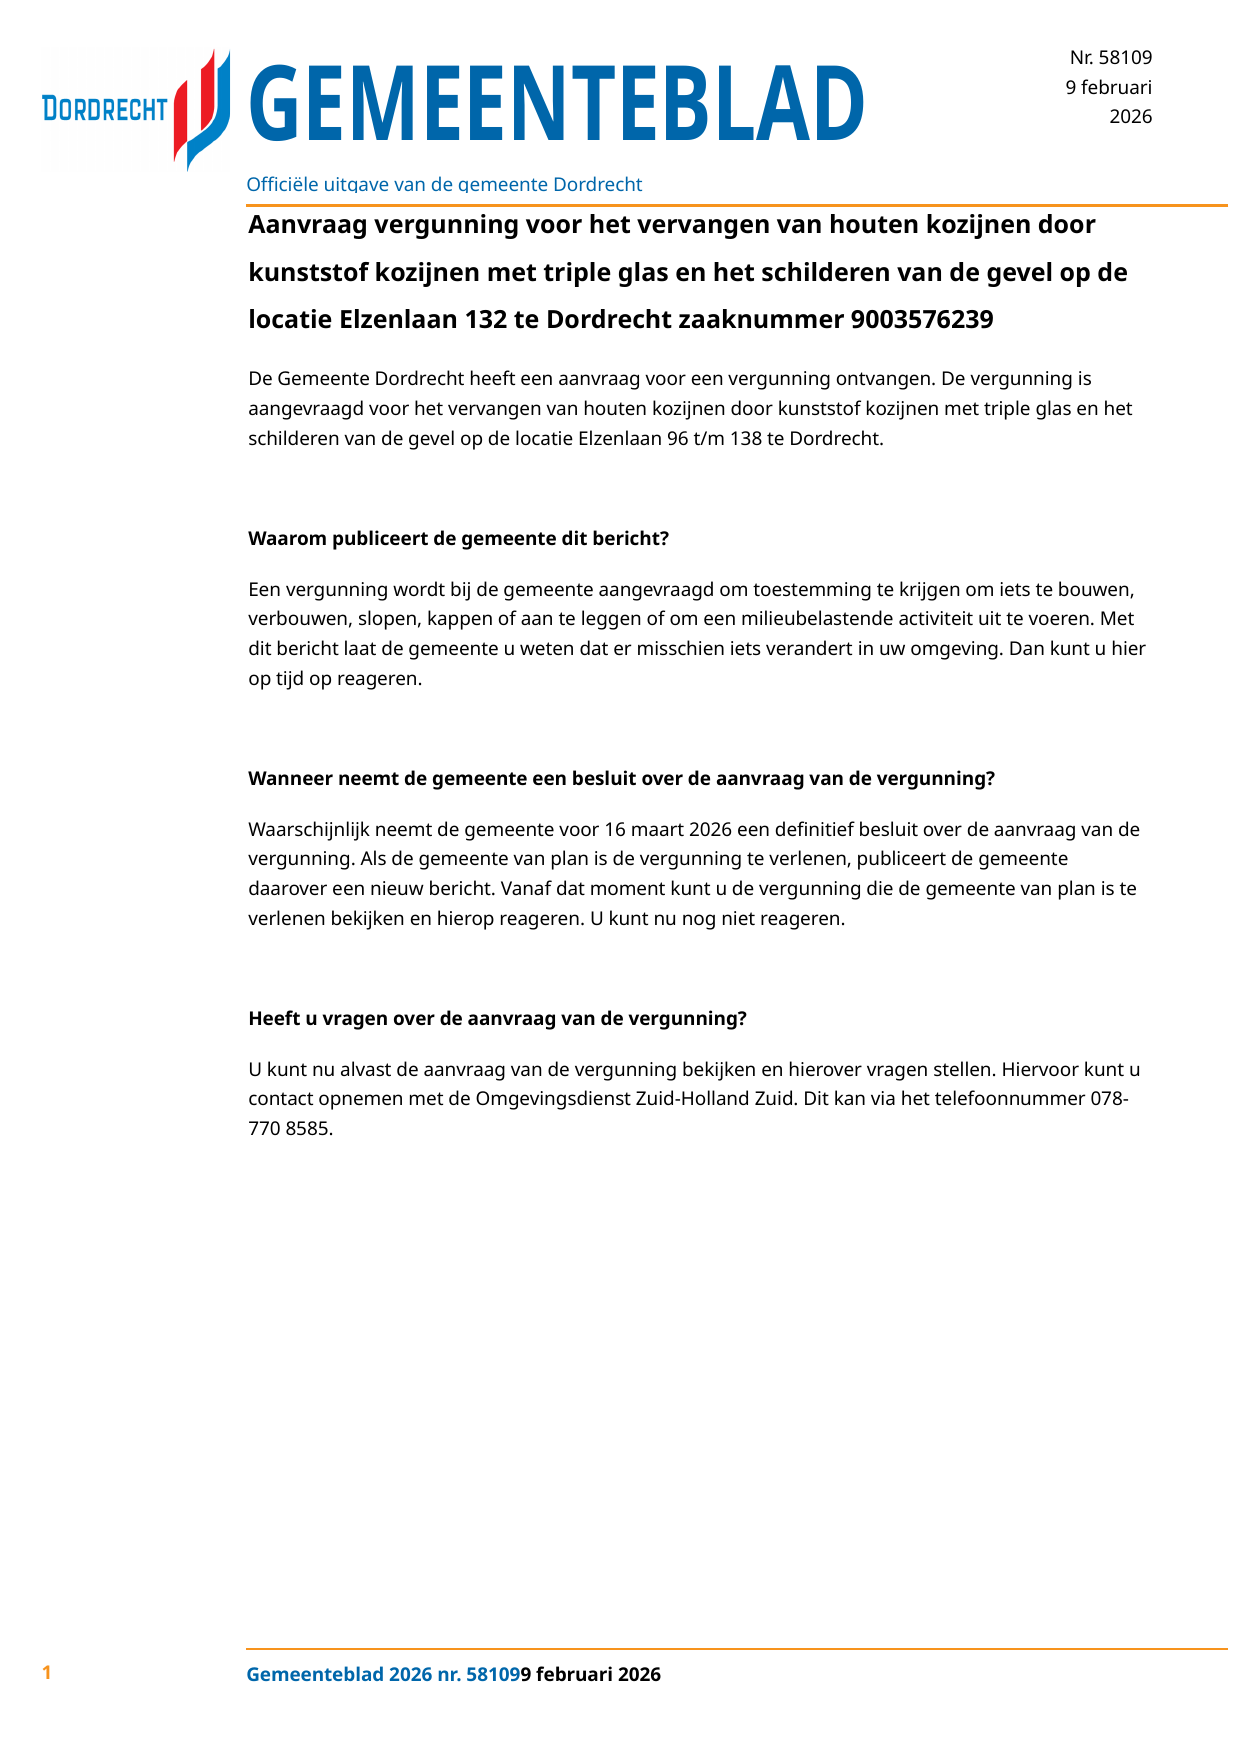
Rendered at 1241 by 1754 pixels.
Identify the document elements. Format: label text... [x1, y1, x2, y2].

text Een vergunning wordt bij de gemeente aangevraagd om toestemming te krijgen om iets te bouwen, verbouwen, slopen, kappen of aan te leggen of om een milieubelastende activiteit uit te voeren. Met dit bericht laat de gemeente u weten dat er misschien iets verandert in uw omgeving. Dan kunt u hier op tijd op reageren. [248, 576, 1152, 690]
text Wanneer neemt de gemeente een besluit over de aanvraag van de vergunning? [248, 766, 1152, 791]
text Waarom publiceert de gemeente dit bericht? [248, 526, 1152, 551]
text Aanvraag vergunning voor het vervangen van houten kozijnen door kunststof kozijnen met triple glas en het schilderen van de gevel op de locatie Elzenlaan 132 te Dordrecht zaaknummer 9003576239 [248, 207, 1152, 336]
text De Gemeente Dordrecht heeft een aanvraag voor een vergunning ontvangen. De vergunning is aangevraagd voor het vervangen van houten kozijnen door kunststof kozijnen met triple glas en het schilderen van de gevel op de locatie Elzenlaan 96 t/m 138 te Dordrecht. [248, 366, 1152, 450]
text Heeft u vragen over de aanvraag van de vergunning? [248, 1006, 1152, 1031]
text Waarschijnlijk neemt de gemeente voor 16 maart 2026 een definitief besluit over de aanvraag van de vergunning. Als de gemeente van plan is de vergunning te verlenen, publiceert de gemeente daarover een nieuw bericht. Vanaf dat moment kunt u de vergunning die de gemeente van plan is te verlenen bekijken en hierop reageren. U kunt nu nog niet reageren. [248, 816, 1152, 930]
text U kunt nu alvast de aanvraag van de vergunning bekijken en hierover vragen stellen. Hiervoor kunt u contact opnemen met de Omgevingsdienst Zuid-Holland Zuid. Dit kan via het telefoonnummer 078-770 8585. [248, 1056, 1152, 1141]
picture [41, 47, 231, 172]
